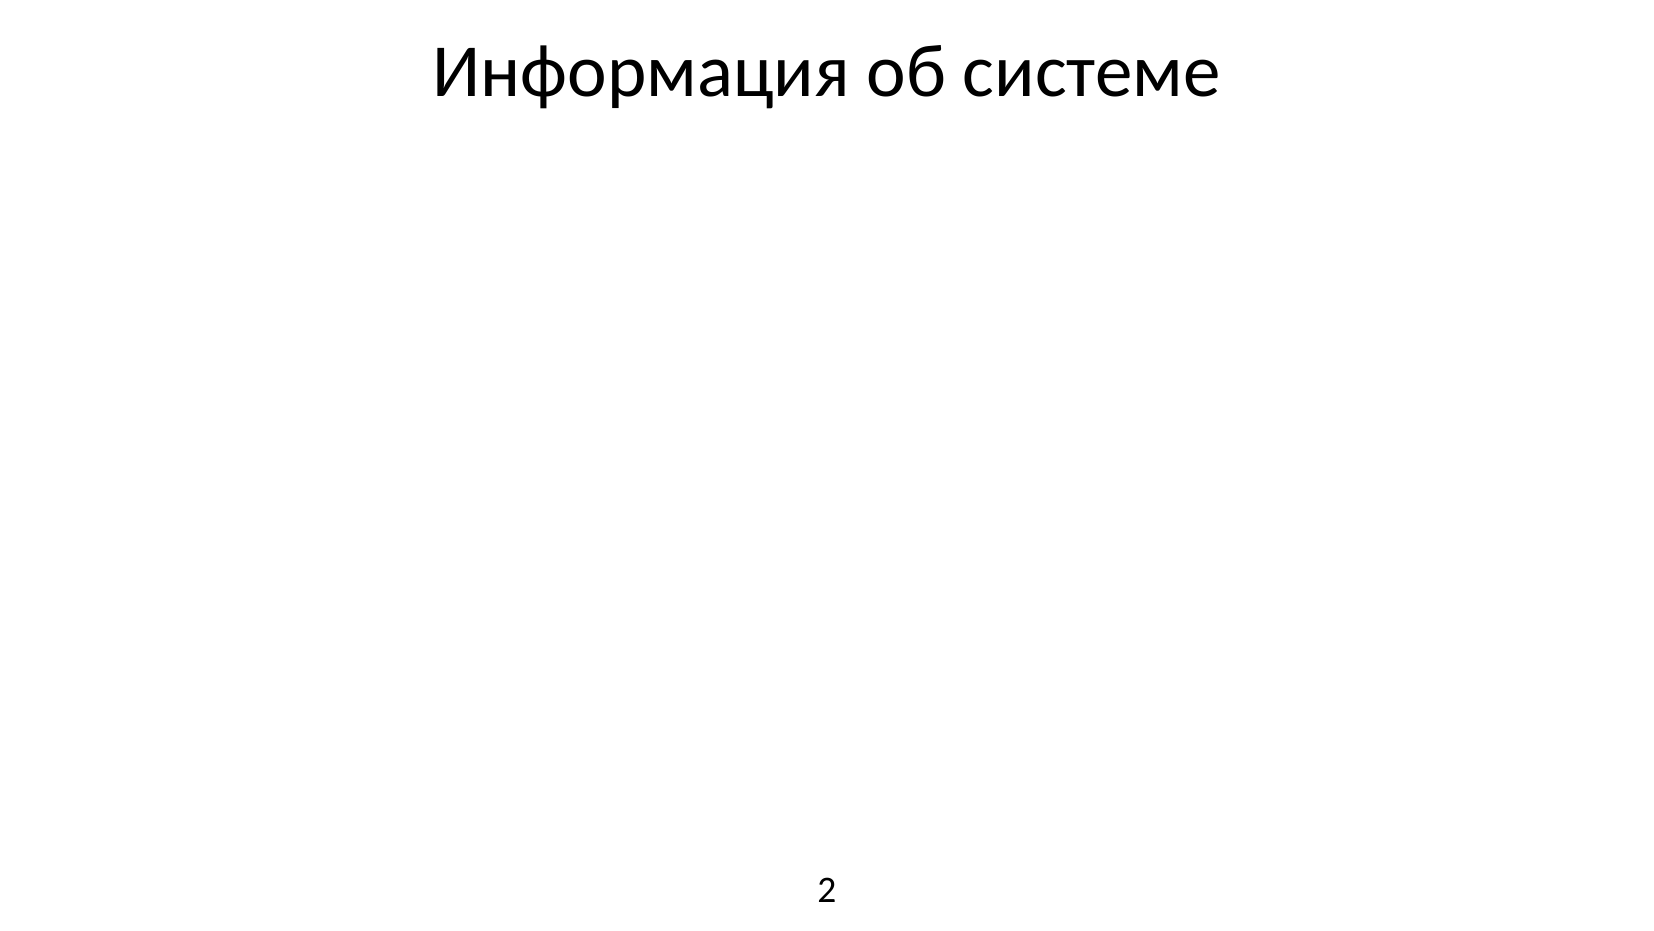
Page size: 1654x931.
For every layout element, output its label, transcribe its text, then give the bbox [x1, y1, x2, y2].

title Информация об системе [59, 7, 1595, 148]
